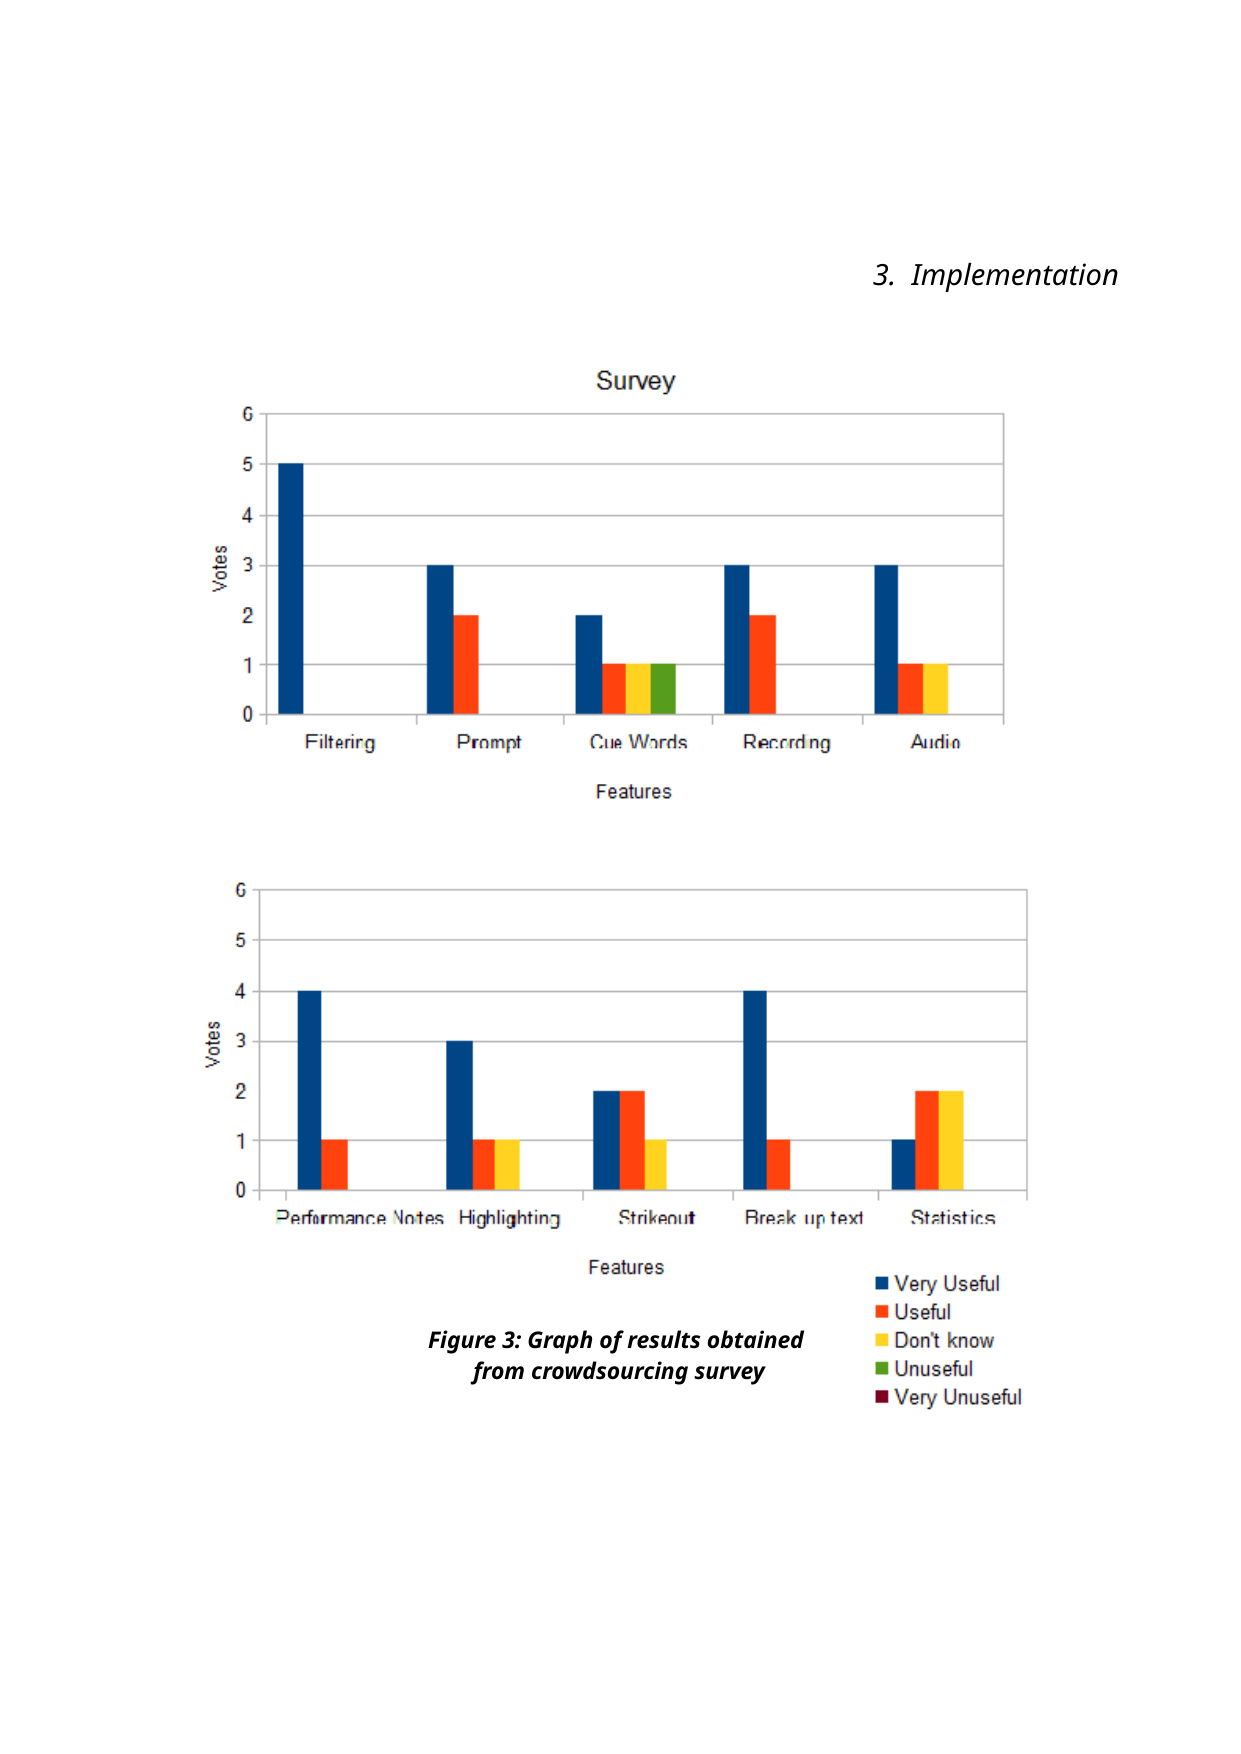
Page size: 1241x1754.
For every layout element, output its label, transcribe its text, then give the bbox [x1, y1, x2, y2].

text 3. Implementation [118, 254, 1122, 294]
text [1032, 1324, 1122, 1355]
text from crowdsourcing survey [118, 1355, 868, 1386]
text Figure 3: Graph of results obtained [118, 1324, 868, 1355]
picture [198, 346, 1064, 1411]
text [1032, 1355, 1122, 1386]
